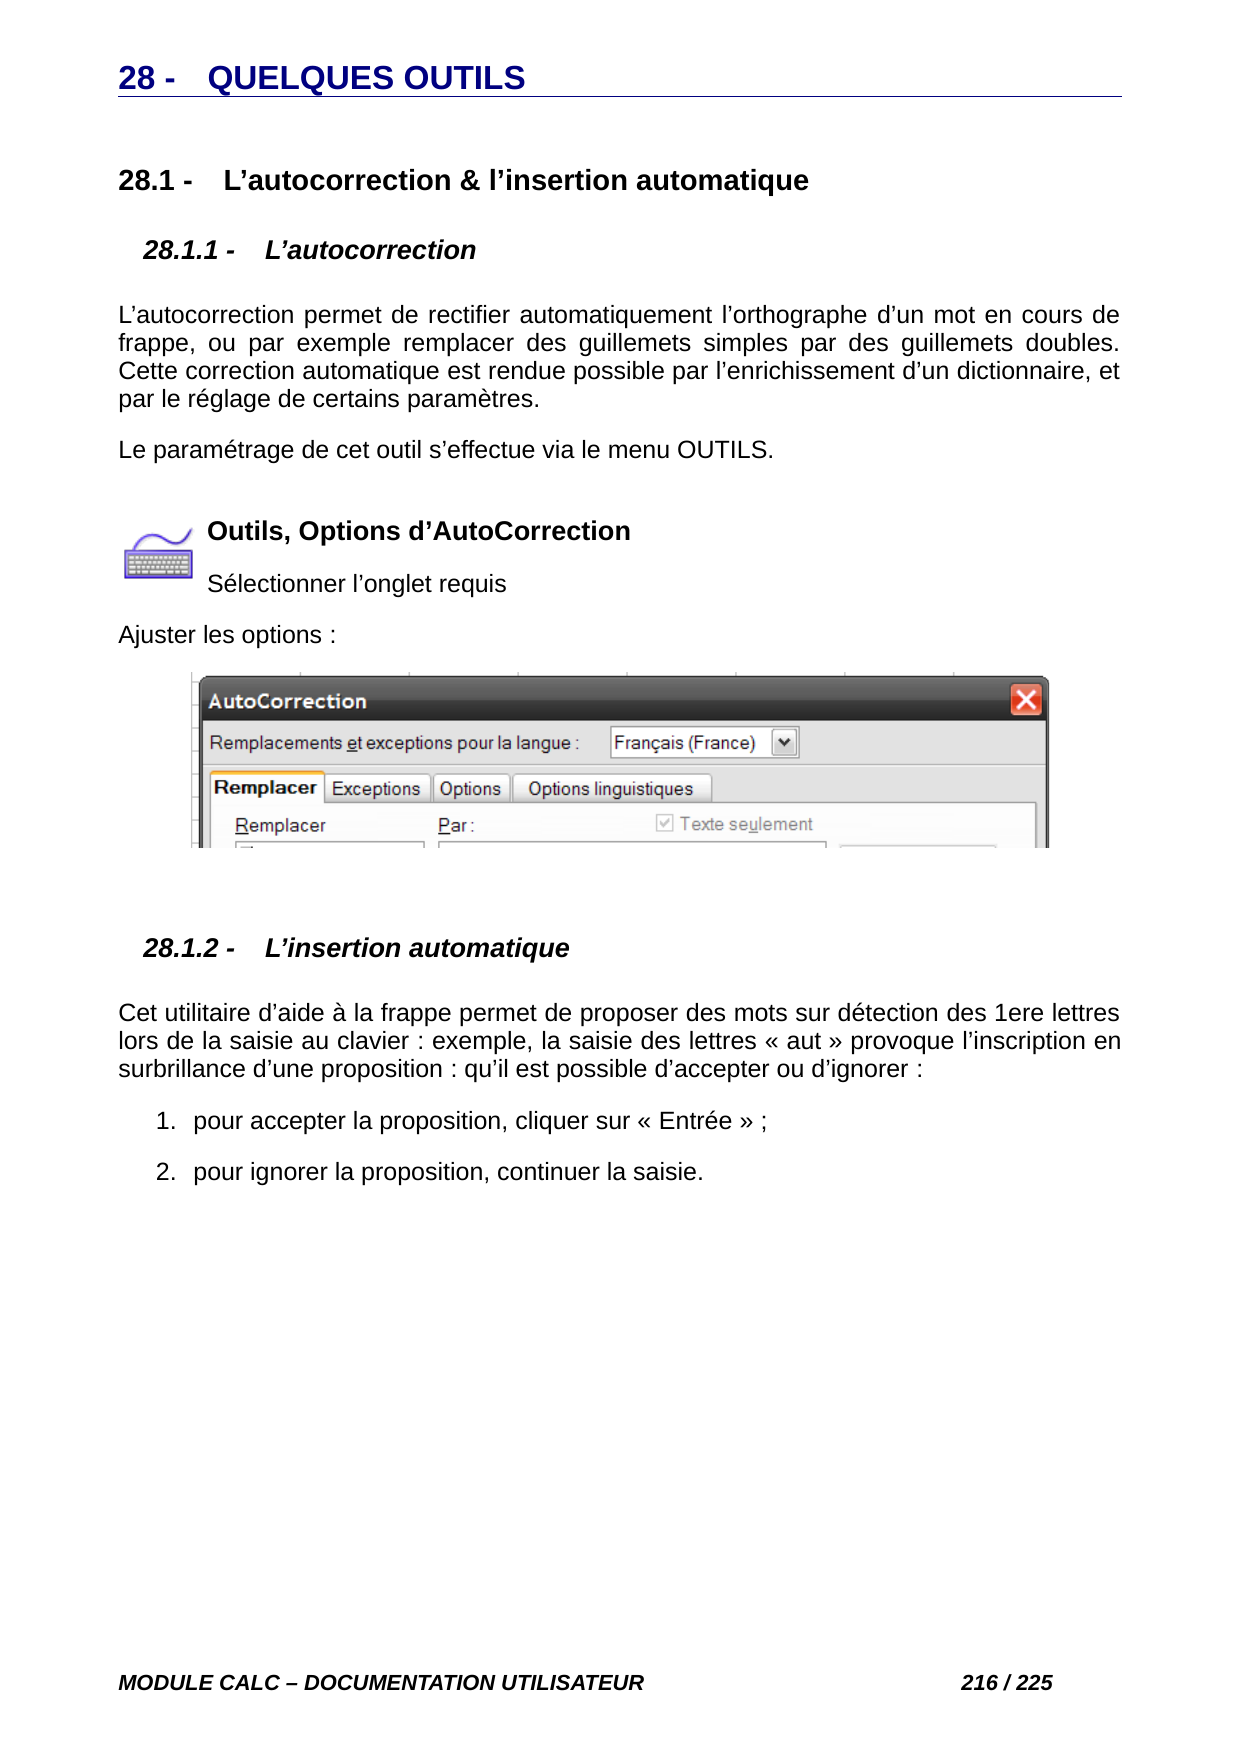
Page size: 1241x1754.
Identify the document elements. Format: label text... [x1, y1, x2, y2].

text Le paramétrage de cet outil s’effectue via le menu OUTILS. [118, 436, 1122, 464]
subtitle Quelques outils [118, 59, 1122, 96]
text Ajuster les options : [118, 621, 1122, 649]
list pour ignorer la proposition, continuer la saisie. [156, 1158, 1122, 1186]
subtitle L’insertion automatique [143, 933, 1122, 963]
subtitle L’autocorrection & l’insertion automatique [118, 164, 1122, 197]
picture [191, 672, 1050, 848]
text Sélectionner l’onglet requis [118, 570, 1122, 598]
text L’autocorrection permet de rectifier automatiquement l’orthographe d’un mot en cours de frappe, ou par exemple remplacer des guillemets simples par des guillemets doubles. Cette correction automatique est rendue possible par l’enrichissement d’un dictionnaire, et par le réglage de certains paramètres. [118, 301, 1122, 413]
subtitle L’autocorrection [143, 235, 1122, 265]
text Cet utilitaire d’aide à la frappe permet de proposer des mots sur détection des 1ere lettres lors de la saisie au clavier : exemple, la saisie des lettres « aut » provoque l’inscription en surbrillance d’une proposition : qu’il est possible d’accepter ou d’ignorer : [118, 999, 1122, 1083]
list pour accepter la proposition, cliquer sur « Entrée » ; [156, 1107, 1122, 1134]
text Outils, Options d’AutoCorrection [118, 516, 1122, 546]
picture [120, 517, 195, 593]
